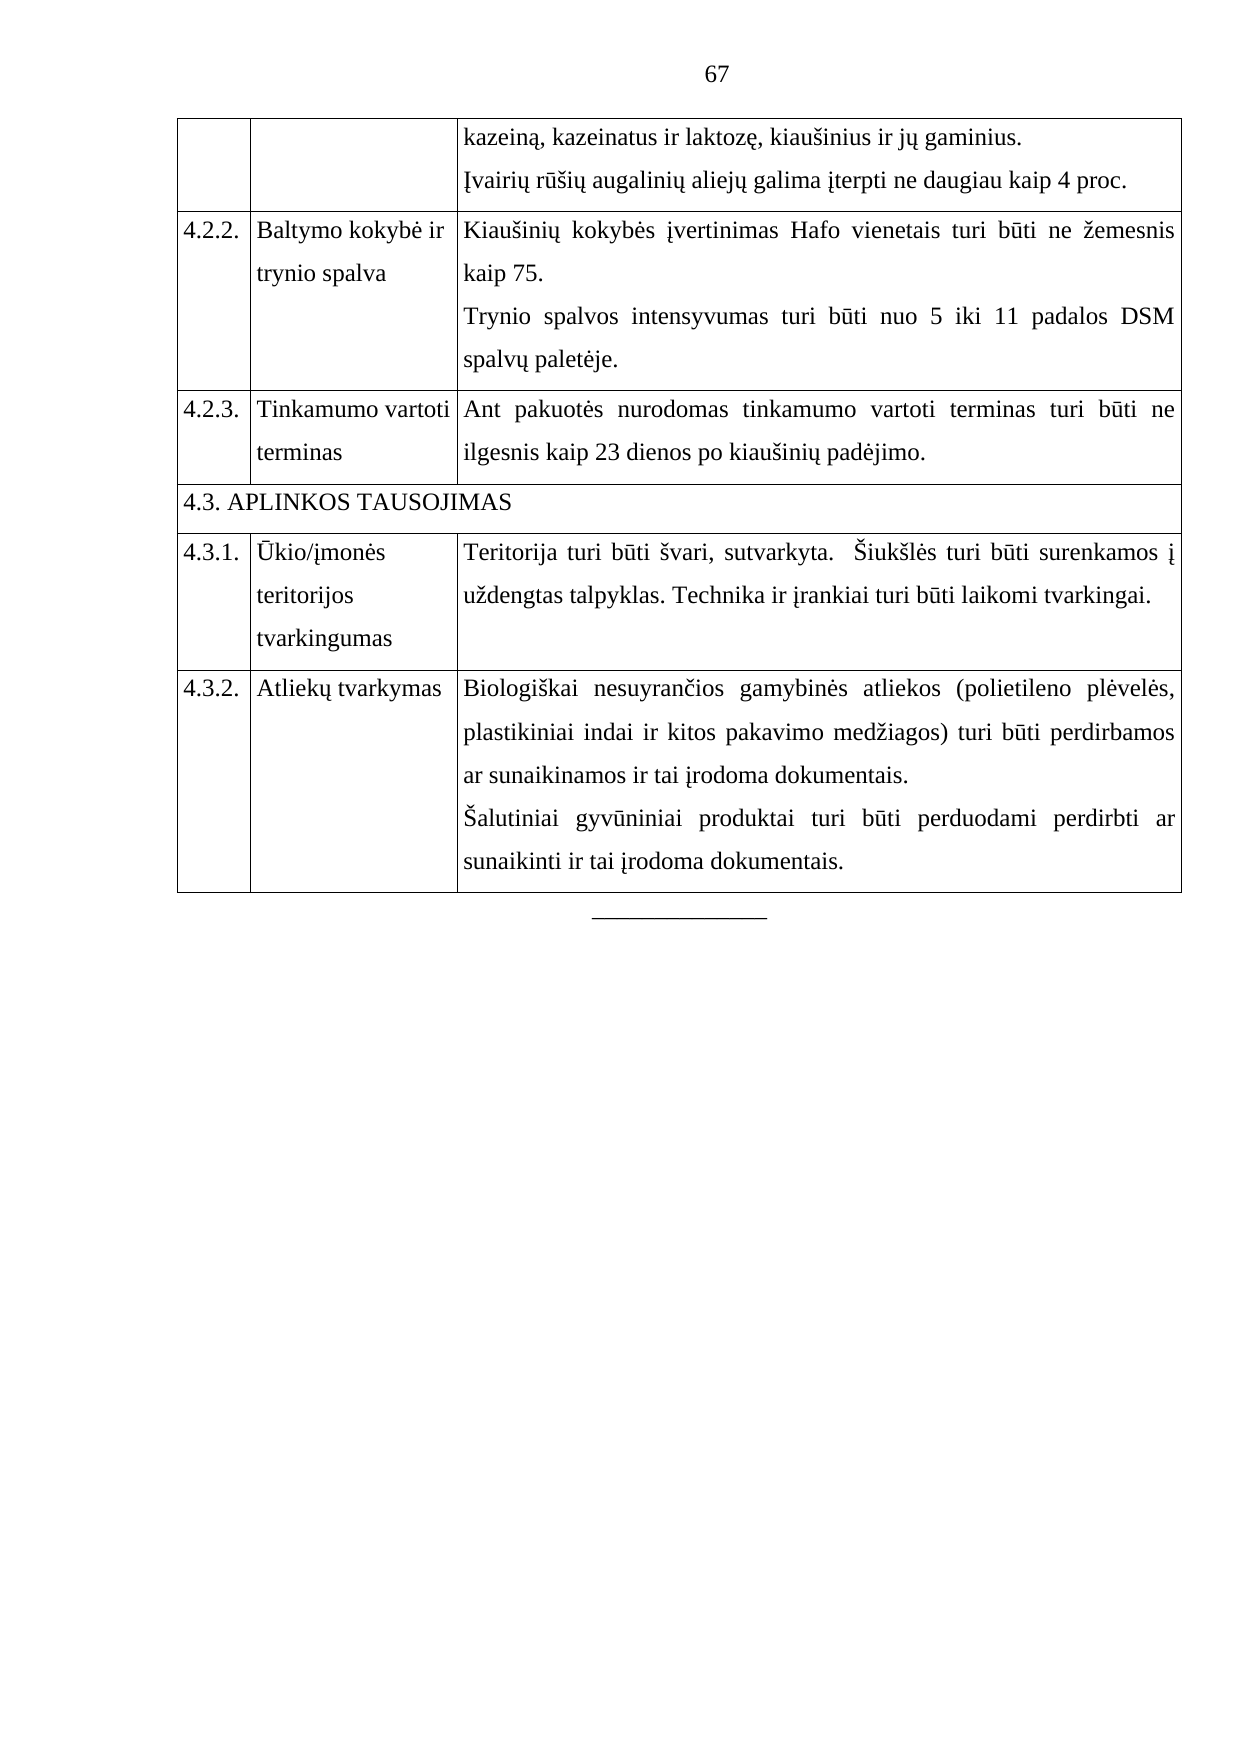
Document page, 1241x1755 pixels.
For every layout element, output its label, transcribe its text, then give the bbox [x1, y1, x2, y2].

table_cell kazeiną, kazeinatus ir laktozę, kiaušinius ir jų gaminius. Įvairių rūšių augalinių aliejų galima įterpti ne daugiau kaip 4 proc. [458, 119, 1181, 211]
table_cell Tinkamumo vartoti terminas [251, 391, 457, 483]
table_cell [251, 119, 457, 211]
table_cell Atliekų tvarkymas [251, 671, 457, 892]
table_cell 4.2.3. [178, 391, 250, 483]
table_cell Biologiškai nesuyrančios gamybinės atliekos (polietileno plėvelės, plastikiniai indai ir kitos pakavimo medžiagos) turi būti perdirbamos ar sunaikinamos ir tai įrodoma dokumentais. Šalutiniai gyvūniniai produktai turi būti perduodami perdirbti ar sunaikinti ir tai įrodoma dokumentais. [458, 671, 1181, 892]
table_cell Teritorija turi būti švari, sutvarkyta. Šiukšlės turi būti surenkamos į uždengtas talpyklas. Technika ir įrankiai turi būti laikomi tvarkingai. [458, 534, 1181, 669]
table_cell 4.3.2. [178, 671, 250, 892]
table_cell 4.2.2. [178, 212, 250, 390]
table_cell Kiaušinių kokybės įvertinimas Hafo vienetais turi būti ne žemesnis kaip 75. Trynio spalvos intensyvumas turi būti nuo 5 iki 11 padalos DSM spalvų paletėje. [458, 212, 1181, 390]
table_cell Baltymo kokybė ir trynio spalva [251, 212, 457, 390]
table_cell 4.3. APLINKOS TAUSOJIMAS [178, 485, 1181, 533]
table_cell 4.3.1. [178, 534, 250, 669]
text ______________ [177, 893, 1181, 922]
table_cell Ūkio/įmonės teritorijos tvarkingumas [251, 534, 457, 669]
table_cell Ant pakuotės nurodomas tinkamumo vartoti terminas turi būti ne ilgesnis kaip 23 dienos po kiaušinių padėjimo. [458, 391, 1181, 483]
table_cell [178, 119, 250, 211]
